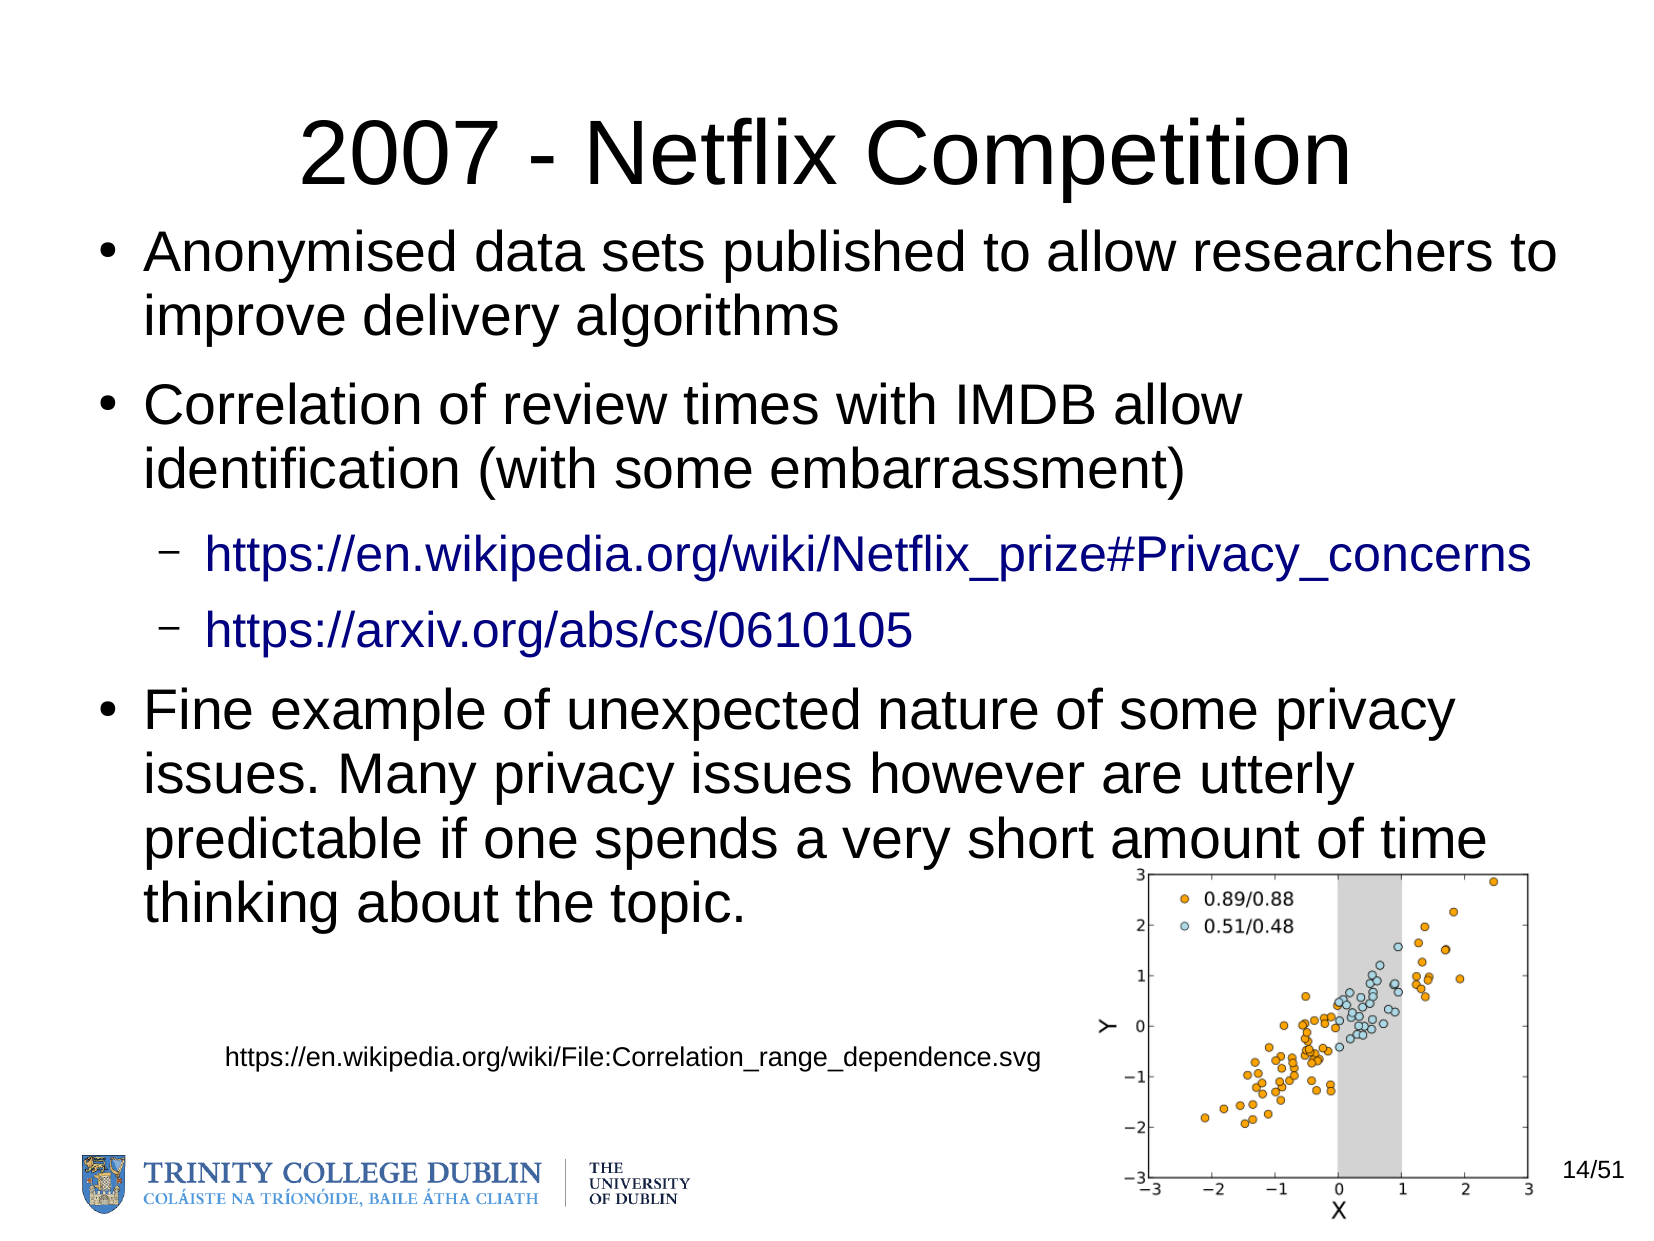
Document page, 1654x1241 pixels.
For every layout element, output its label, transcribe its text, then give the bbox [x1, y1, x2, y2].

picture [82, 1155, 694, 1214]
text_box https://en.wikipedia.org/wiki/File:Correlation_range_dependence.svg [210, 1035, 1116, 1092]
picture [1087, 939, 1561, 1227]
title 2007 - Netflix Competition [82, 49, 1571, 219]
list Anonymised data sets published to allow researchers to improve delivery algorithms Correlation of review times with IMDB allow identification (with some embarrassment) https://en.wikipedia.org/wiki/Netflix_prize#Privacy_concerns https://arxiv.org/abs/cs/0610105 Fine example of unexpected nature of some privacy issues. Many privacy issues however are utterly predictable if one spends a very short amount of time thinking about the topic. [82, 219, 1571, 939]
